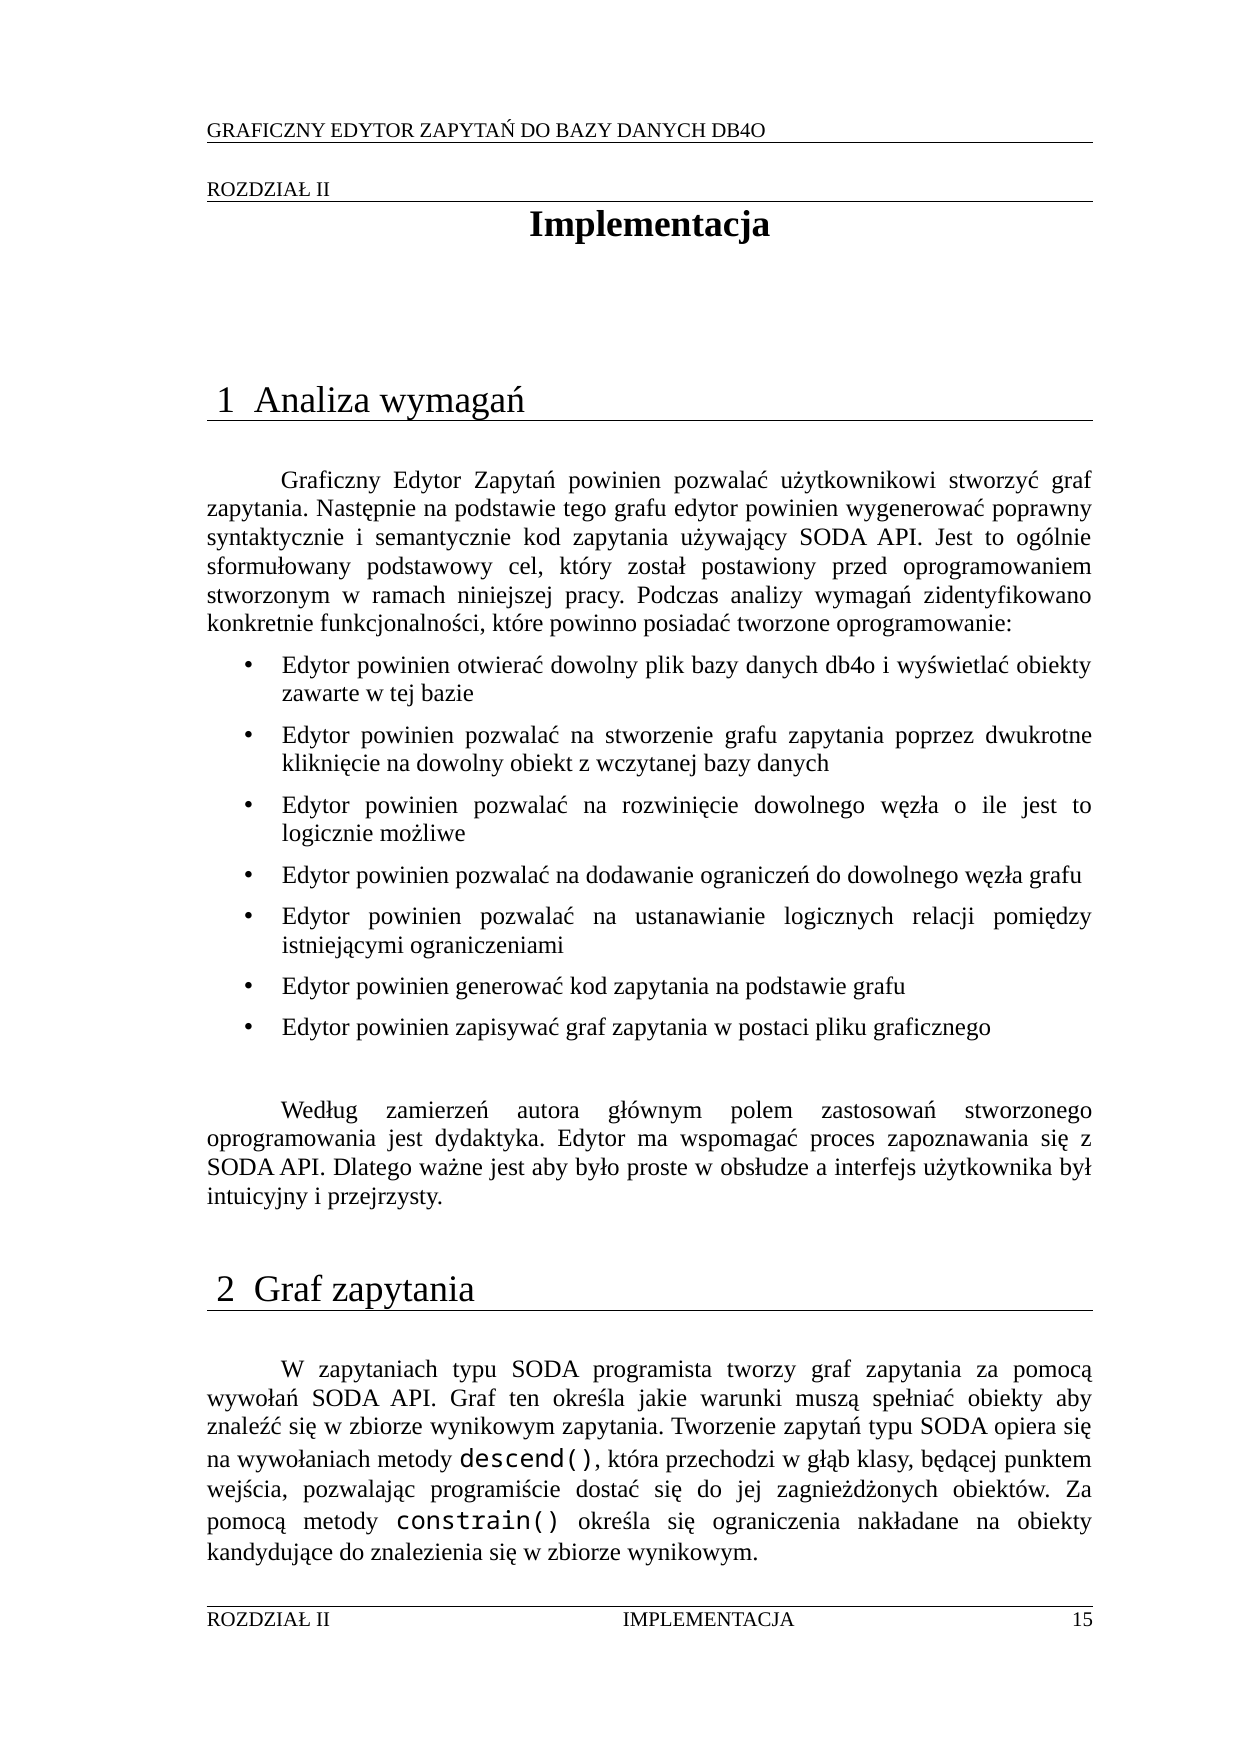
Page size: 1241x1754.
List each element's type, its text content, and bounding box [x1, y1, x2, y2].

list Edytor powinien generować kod zapytania na podstawie grafu [244, 971, 1093, 1000]
subtitle Analiza wymagań [207, 377, 1093, 420]
text Implementacja [207, 202, 1093, 244]
list Edytor powinien pozwalać na rozwinięcie dowolnego węzła o ile jest to logicznie możliwe [244, 790, 1093, 847]
list Edytor powinien pozwalać na ustanawianie logicznych relacji pomiędzy istniejącymi ograniczeniami [244, 901, 1093, 958]
list Edytor powinien zapisywać graf zapytania w postaci pliku graficznego [244, 1012, 1093, 1041]
subtitle Graf zapytania [207, 1266, 1093, 1310]
list Edytor powinien otwierać dowolny plik bazy danych db4o i wyświetlać obiekty zawarte w tej bazie [244, 650, 1093, 707]
text Według zamierzeń autora głównym polem zastosowań stworzonego oprogramowania jest dydaktyka. Edytor ma wspomagać proces zapoznawania się z SODA API. Dlatego ważne jest aby było proste w obsłudze a interfejs użytkownika był intuicyjny i przejrzysty. [207, 1095, 1093, 1210]
subtitle ROZDZIAŁ II [207, 177, 1093, 201]
text W zapytaniach typu SODA programista tworzy graf zapytania za pomocą wywołań SODA API. Graf ten określa jakie warunki muszą spełniać obiekty aby znaleźć się w zbiorze wynikowym zapytania. Tworzenie zapytań typu SODA opiera się na wywołaniach metody descend(), która przechodzi w głąb klasy, będącej punktem wejścia, pozwalając programiście dostać się do jej zagnieżdżonych obiektów. Za pomocą metody constrain() określa się ograniczenia nakładane na obiekty kandydujące do znalezienia się w zbiorze wynikowym. [207, 1354, 1093, 1566]
text Graficzny Edytor Zapytań powinien pozwalać użytkownikowi stworzyć graf zapytania. Następnie na podstawie tego grafu edytor powinien wygenerować poprawny syntaktycznie i semantycznie kod zapytania używający SODA API. Jest to ogólnie sformułowany podstawowy cel, który został postawiony przed oprogramowaniem stworzonym w ramach niniejszej pracy. Podczas analizy wymagań zidentyfikowano konkretnie funkcjonalności, które powinno posiadać tworzone oprogramowanie: [207, 465, 1093, 637]
list Edytor powinien pozwalać na dodawanie ograniczeń do dowolnego węzła grafu [244, 860, 1093, 888]
list Edytor powinien pozwalać na stworzenie grafu zapytania poprzez dwukrotne kliknięcie na dowolny obiekt z wczytanej bazy danych [244, 720, 1093, 777]
